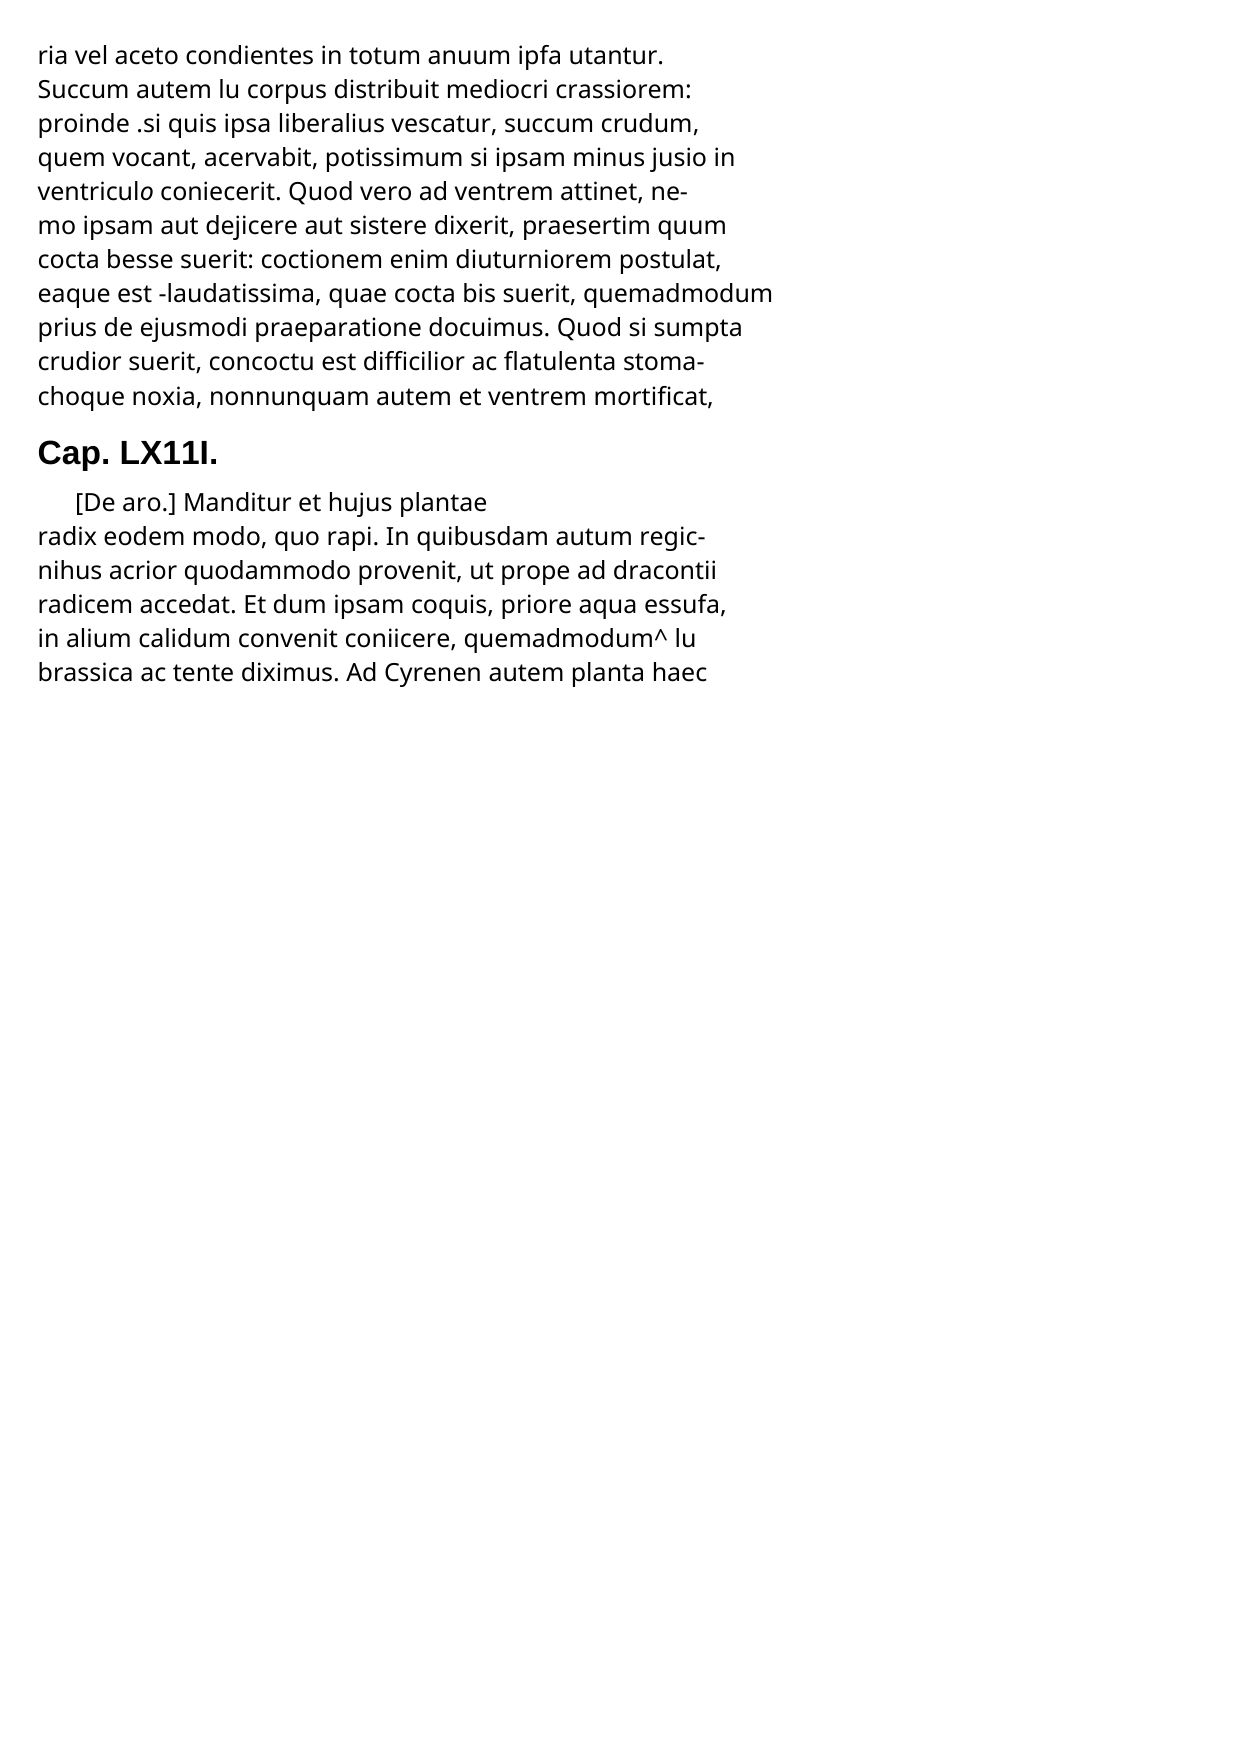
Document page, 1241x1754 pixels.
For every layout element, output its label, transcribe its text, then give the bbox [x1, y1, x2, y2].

text ria vel aceto condientes in totum anuum ipfa utantur. Succum autem lu corpus distribuit mediocri crassiorem: proinde .si quis ipsa liberalius vescatur, succum crudum, quem vocant, acervabit, potissimum si ipsam minus jusio in ventriculo coniecerit. Quod vero ad ventrem attinet, ne- mo ipsam aut dejicere aut sistere dixerit, praesertim quum cocta besse suerit: coctionem enim diuturniorem postulat, eaque est -laudatissima, quae cocta bis suerit, quemadmodum prius de ejusmodi praeparatione docuimus. Quod si sumpta crudior suerit, concoctu est difficilior ac flatulenta stoma- choque noxia, nonnunquam autem et ventrem mortificat, [37, 37, 1203, 412]
text [De aro.] Manditur et hujus plantae radix eodem modo, quo rapi. In quibusdam autum regic- nihus acrior quodammodo provenit, ut prope ad dracontii radicem accedat. Et dum ipsam coquis, priore aqua essufa, in alium calidum convenit coniicere, quemadmodum^ lu brassica ac tente diximus. Ad Cyrenen autem planta haec [37, 484, 1203, 688]
subtitle Cap. LX11I. [37, 433, 1203, 472]
